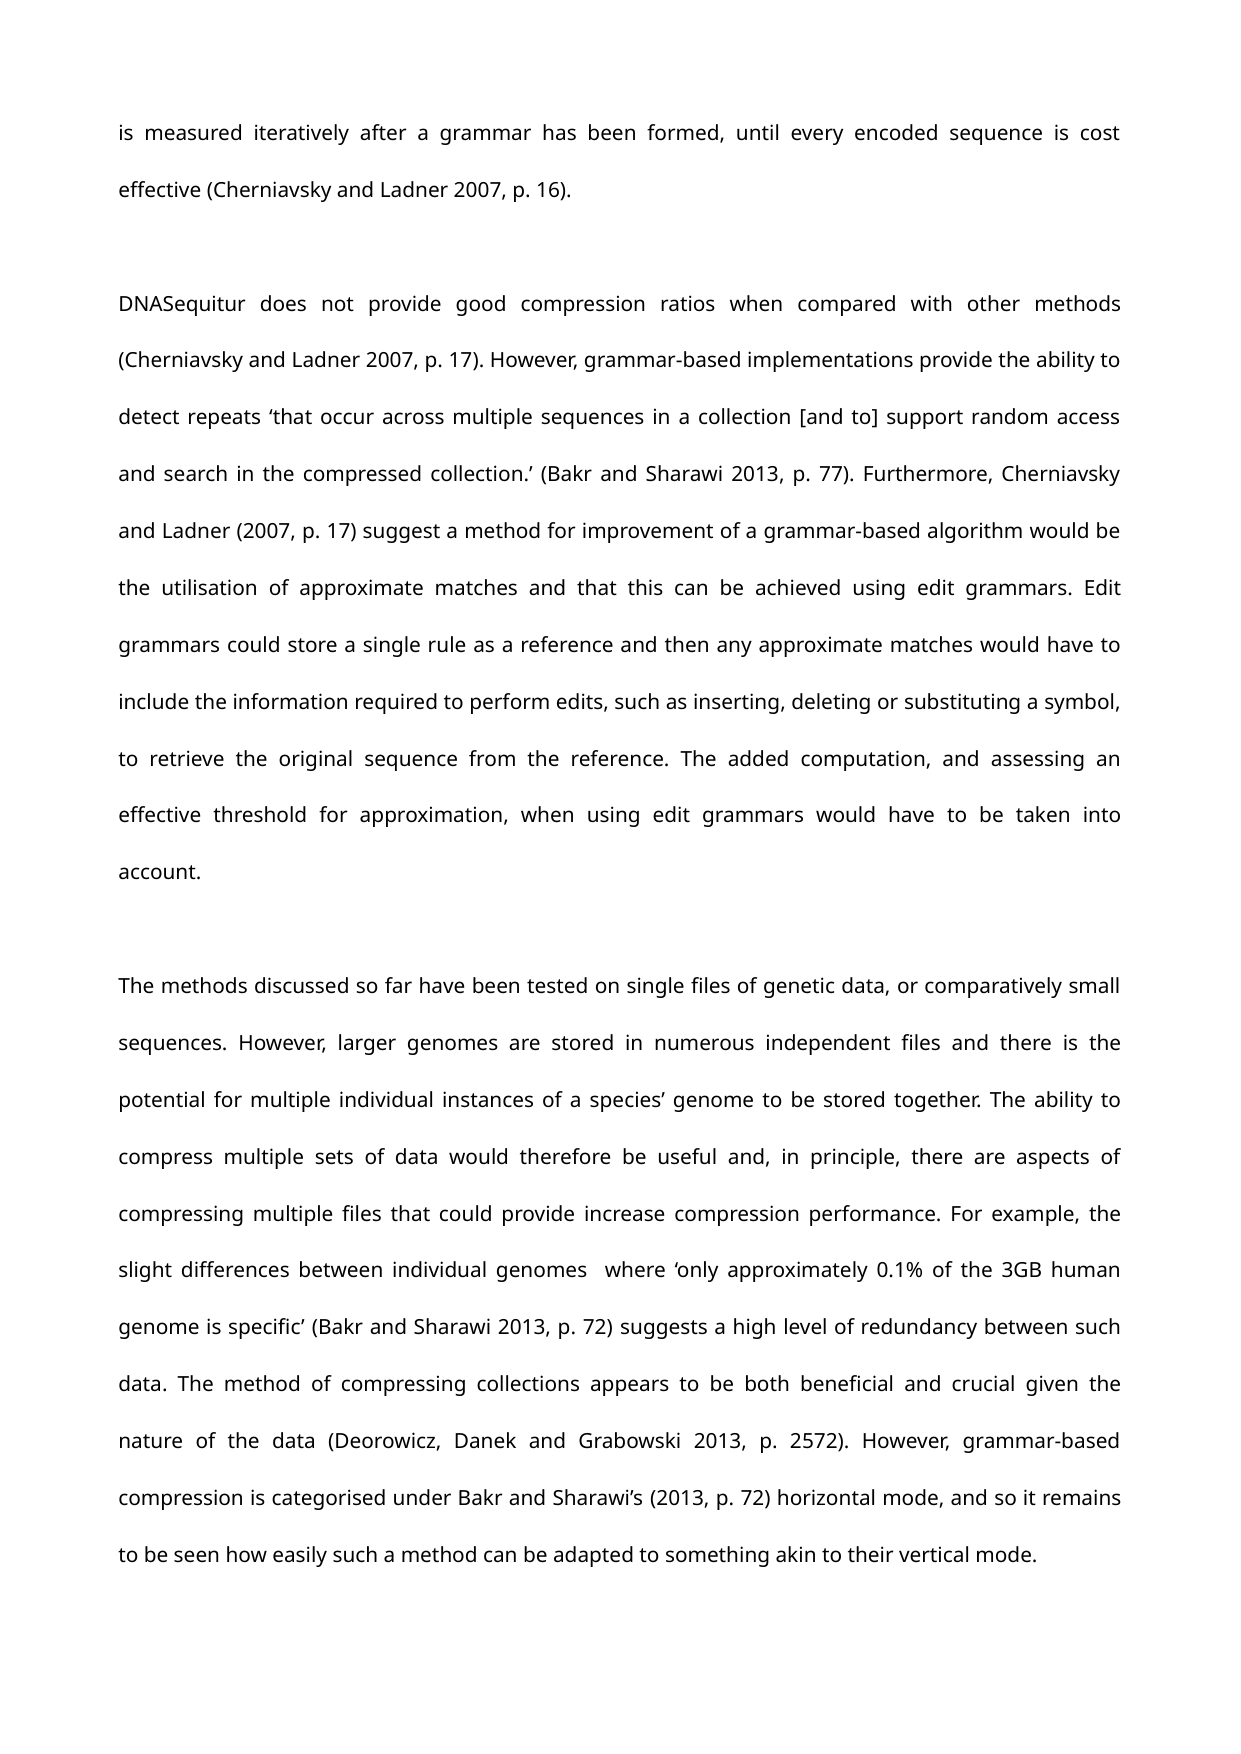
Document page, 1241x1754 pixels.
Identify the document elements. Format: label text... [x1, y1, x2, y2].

text DNASequitur does not provide good compression ratios when compared with other methods (Cherniavsky and Ladner 2007, p. 17). However, grammar-based implementations provide the ability to detect repeats ‘that occur across multiple sequences in a collection [and to] support random access and search in the compressed collection.’ (Bakr and Sharawi 2013, p. 77). Furthermore, Cherniavsky and Ladner (2007, p. 17) suggest a method for improvement of a grammar-based algorithm would be the utilisation of approximate matches and that this can be achieved using edit grammars. Edit grammars could store a single rule as a reference and then any approximate matches would have to include the information required to perform edits, such as inserting, deleting or substituting a symbol, to retrieve the original sequence from the reference. The added computation, and assessing an effective threshold for approximation, when using edit grammars would have to be taken into account. [118, 289, 1122, 886]
text The methods discussed so far have been tested on single files of genetic data, or comparatively small sequences. However, larger genomes are stored in numerous independent files and there is the potential for multiple individual instances of a species’ genome to be stored together. The ability to compress multiple sets of data would therefore be useful and, in principle, there are aspects of compressing multiple files that could provide increase compression performance. For example, the slight differences between individual genomes where ‘only approximately 0.1% of the 3GB human genome is specific’ (Bakr and Sharawi 2013, p. 72) suggests a high level of redundancy between such data. The method of compressing collections appears to be both beneficial and crucial given the nature of the data (Deorowicz, Danek and Grabowski 2013, p. 2572). However, grammar-based compression is categorised under Bakr and Sharawi’s (2013, p. 72) horizontal mode, and so it remains to be seen how easily such a method can be adapted to something akin to their vertical mode. [118, 971, 1122, 1568]
text is measured iteratively after a grammar has been formed, until every encoded sequence is cost effective (Cherniavsky and Ladner 2007, p. 16). [118, 118, 1122, 203]
